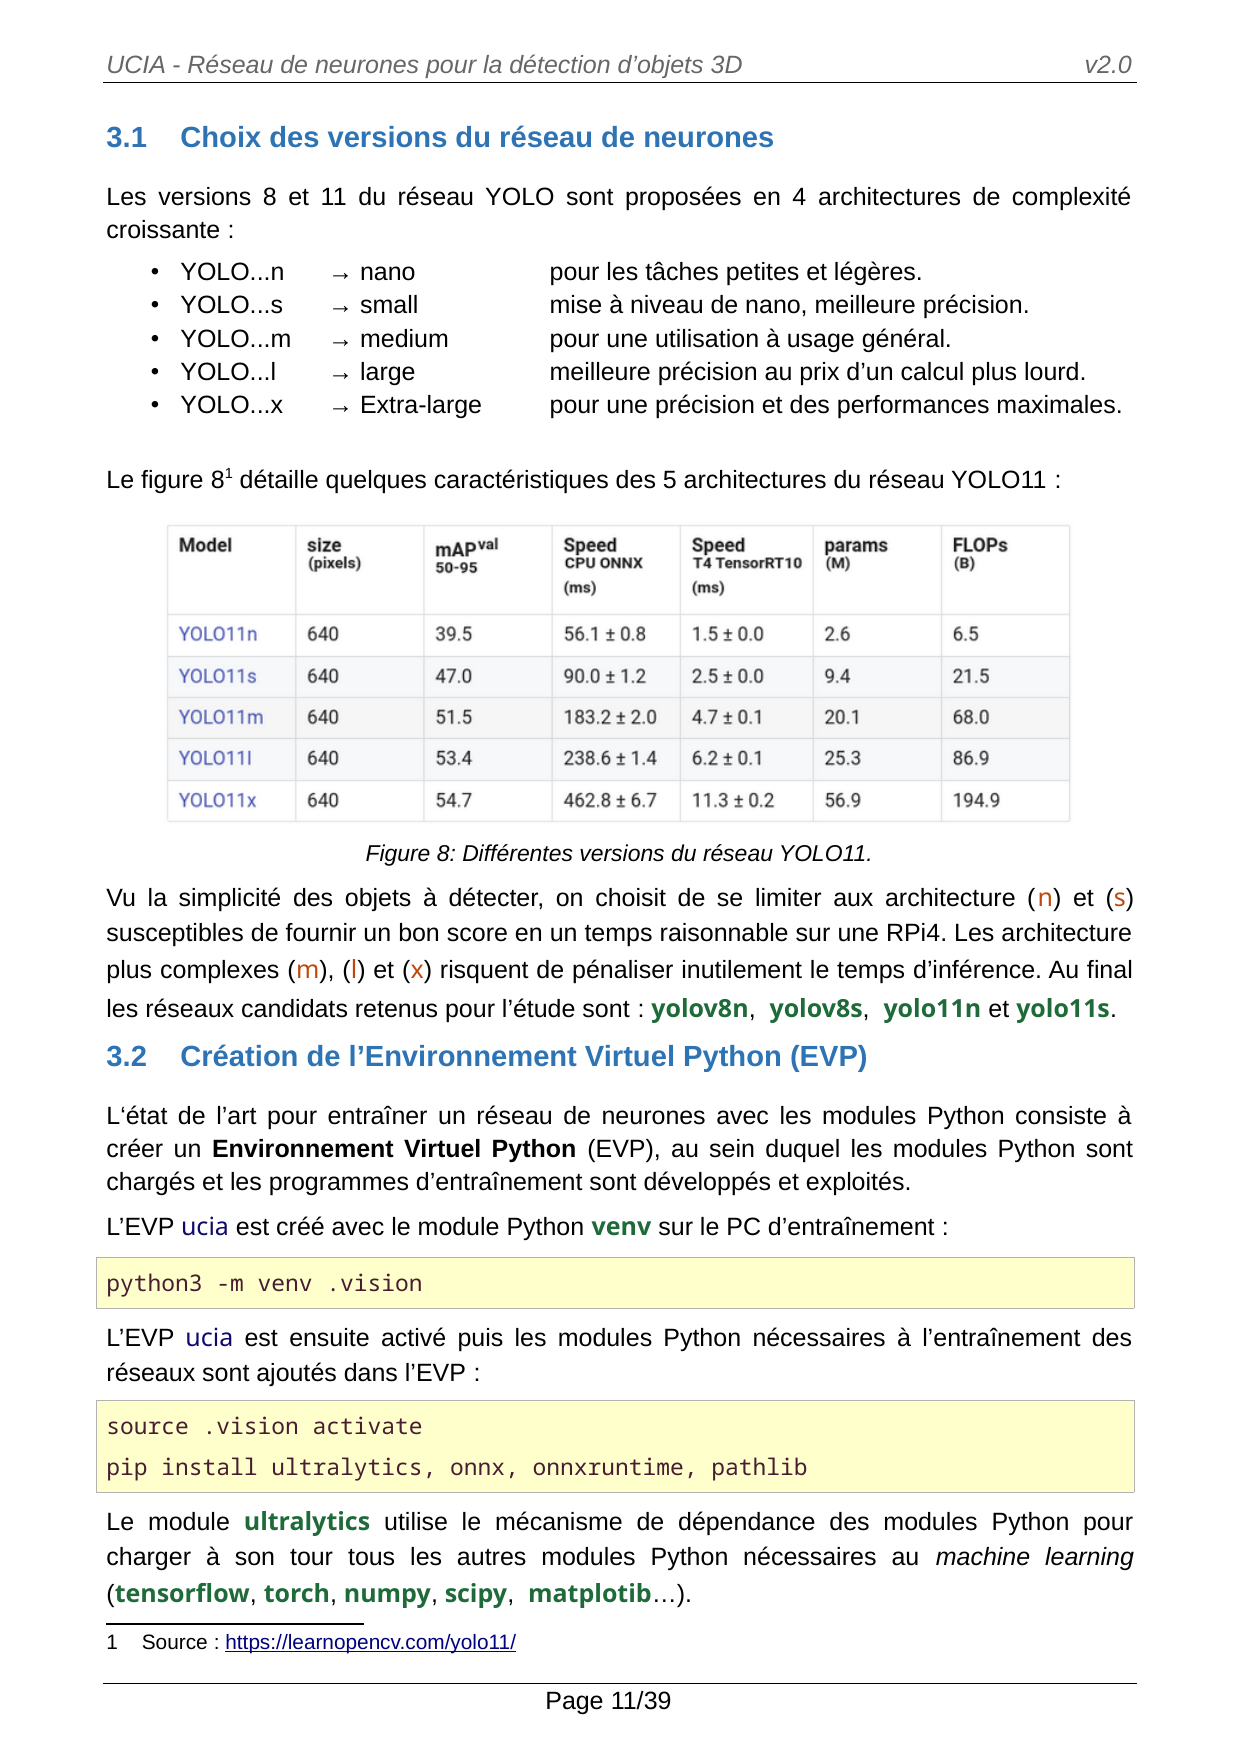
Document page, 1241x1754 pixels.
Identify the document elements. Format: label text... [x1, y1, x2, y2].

text Figure 8: Différentes versions du réseau YOLO11. [160, 828, 1080, 866]
text Vu la simplicité des objets à détecter, on choisit de se limiter aux architecture (n) et (s) susceptibles de fournir un bon score en un temps raisonnable sur une RPi4. Les architecture plus complexes (m), (l) et (x) risquent de pénaliser inutilement le temps d’inférence. Au final les réseaux candidats retenus pour l’étude sont : yolov8n, yolov8s, yolo11n et yolo11s. [106, 879, 1134, 1025]
list YOLO...n → nano pour les tâches petites et légères. [151, 257, 1134, 286]
text Source : https://learnopencv.com/yolo11/ [106, 1630, 1134, 1654]
text L‘état de l’art pour entraîner un réseau de neurones avec les modules Python consiste à créer un Environnement Virtuel Python (EVP), au sein duquel les modules Python sont chargés et les programmes d’entraînement sont développés et exploités. [106, 1101, 1134, 1196]
list YOLO...m → medium pour une utilisation à usage général. [151, 323, 1134, 352]
text L’EVP ucia est créé avec le module Python venv sur le PC d’entraînement : [106, 1209, 1134, 1243]
list YOLO...l → large meilleure précision au prix d’un calcul plus lourd. [151, 357, 1134, 386]
text Les versions 8 et 11 du réseau YOLO sont proposées en 4 architectures de complexité croissante : [106, 182, 1134, 244]
text L’EVP ucia est ensuite activé puis les modules Python nécessaires à l’entraînement des réseaux sont ajoutés dans l’EVP : [106, 1320, 1134, 1387]
picture [160, 519, 1081, 828]
text source .vision activate [97, 1401, 1134, 1440]
subtitle Choix des versions du réseau de neurones [106, 120, 1134, 154]
list YOLO...s → small mise à niveau de nano, meilleure précision. [151, 290, 1134, 319]
text pip install ultralytics, onnx, onnxruntime, pathlib [97, 1441, 1134, 1492]
text Le figure 8 détaille quelques caractéristiques des 5 architectures du réseau YOLO11 : [106, 465, 1134, 493]
text python3 -m venv .vision [97, 1258, 1134, 1308]
list YOLO...x → Extra-large pour une précision et des performances maximales. [151, 390, 1134, 419]
subtitle Création de l’Environnement Virtuel Python (EVP) [106, 1039, 1134, 1072]
text Le module ultralytics utilise le mécanisme de dépendance des modules Python pour charger à son tour tous les autres modules Python nécessaires au machine learning (tensorflow, torch, numpy, scipy, matplotib…). [106, 1504, 1134, 1610]
